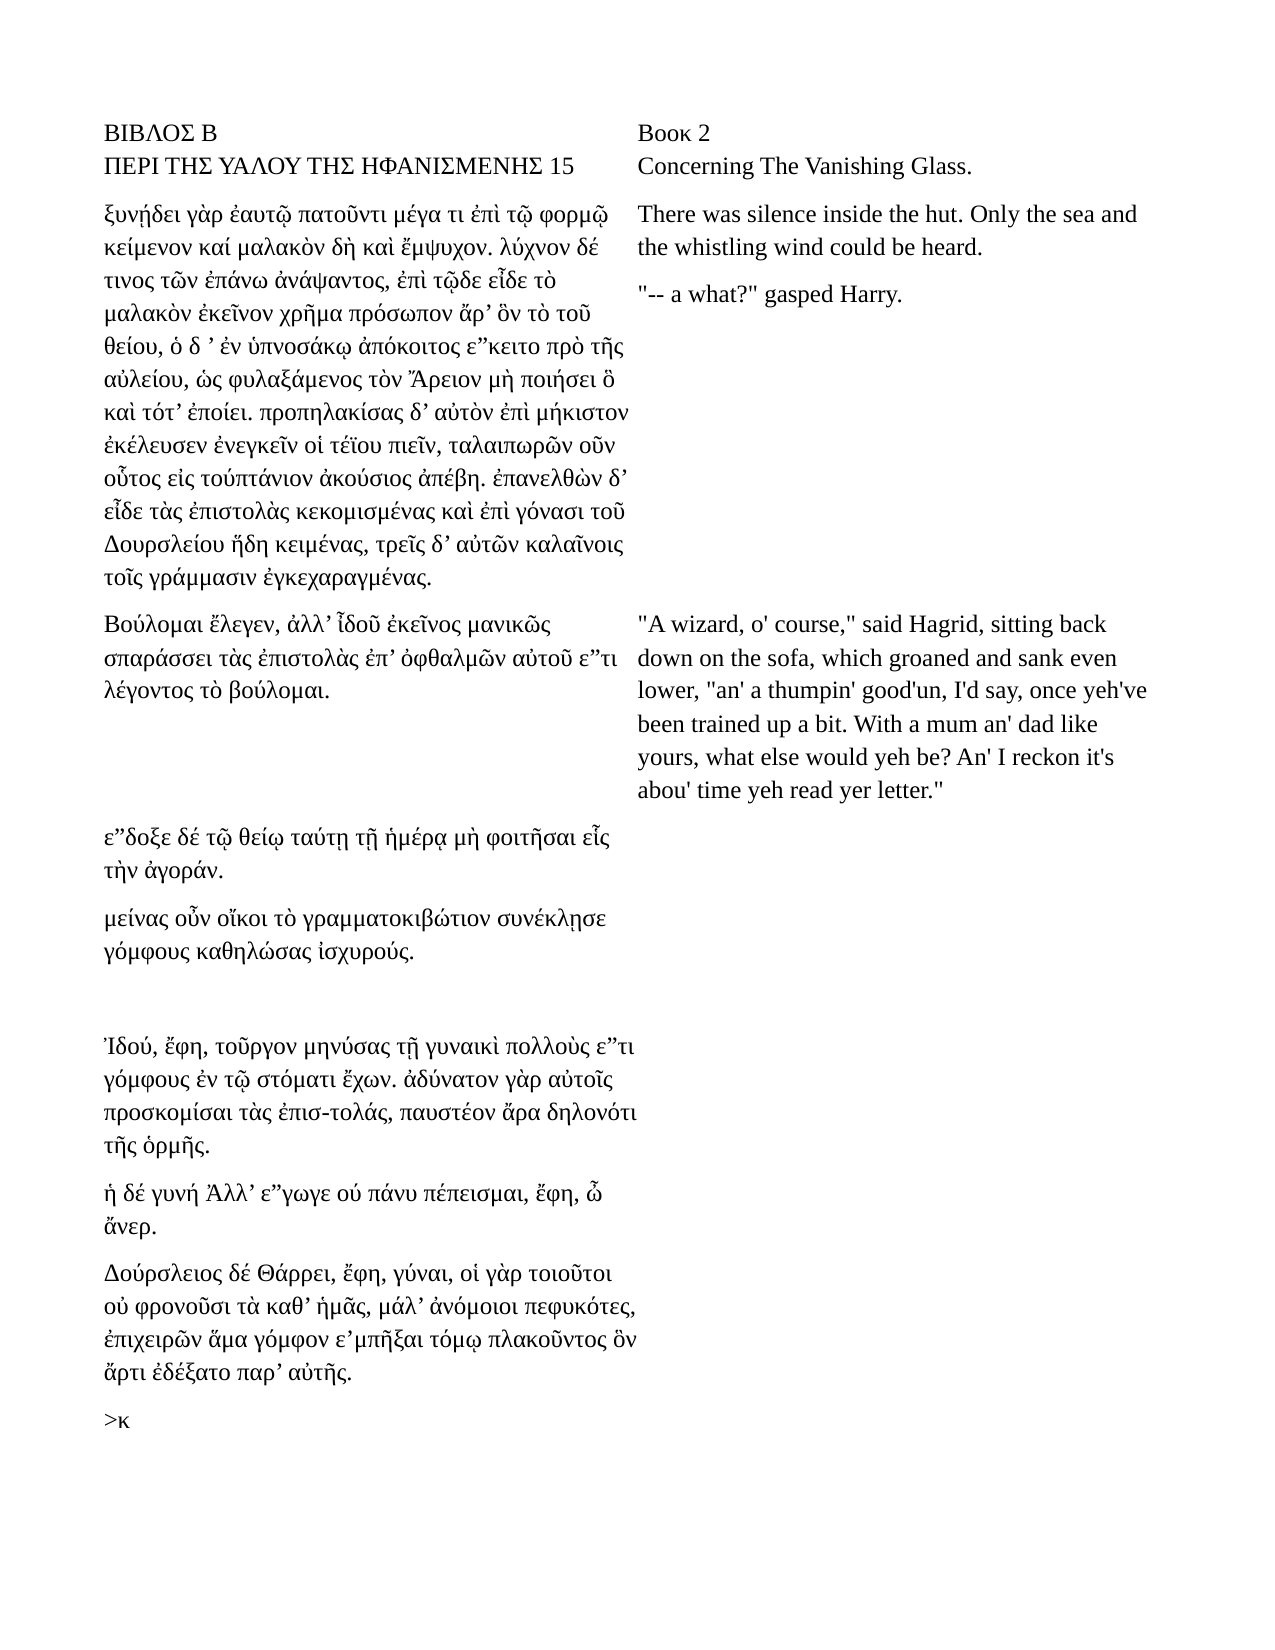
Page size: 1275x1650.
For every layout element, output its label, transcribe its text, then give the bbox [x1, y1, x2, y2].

table_cell [638, 1178, 1157, 1258]
table_cell [638, 984, 1157, 1031]
table_cell ἡ δέ γυνή Ἀλλ’ ε”γωγε ού πάνυ πέπεισμαι, ἔφη, ὦ ἄνερ. [104, 1178, 637, 1258]
table_cell [104, 984, 637, 1031]
table_cell μείνας οὖν οἴκοι τὸ γραμματοκιβώτιον συνέκλῃσε γόμφους καθηλώσας ἰσχυρούς. [104, 903, 637, 983]
table_cell [638, 1031, 1157, 1178]
table_header Βοοκ 2 Concerning The Vanishing Glass. [638, 118, 1157, 199]
table_cell [638, 903, 1157, 983]
table_cell There was silence inside the hut. Only the sea and the whistling wind could be heard. "-- a what?" gasped Harry. [638, 199, 1157, 609]
table_cell >κ [104, 1405, 637, 1453]
table_cell Βούλομαι ἔλεγεν, ἀλλ’ ἶδοῦ ἐκεῖνος μανικῶς σπαράσσει τὰς ἐπιστολὰς ἐπ’ ὀφθαλμῶν αὐτοῦ ε”τι λέγοντος τὸ βούλομαι. [104, 610, 637, 822]
table_cell Ἰδού, ἔφη, τοῦργον μηνύσας τῇ γυναικὶ πολλοὺς ε”τι γόμφους ἐν τῷ στόματι ἔχων. ἀδύνατον γὰρ αὐτοῖς προσκομίσαι τὰς ἐπισ-τολάς, παυστέον ἄρα δηλονότι τῆς ὁρμῆς. [104, 1031, 637, 1178]
table_cell ξυνῄδει γὰρ ἐαυτῷ πατοῦντι μέγα τι ἐπὶ τῷ φορμῷ κείμενον καί μαλακὸν δὴ καὶ ἔμψυχον. λύχνον δέ τινος τῶν ἐπάνω ἀνάψαντος, ἐπὶ τῷδε εἶδε τὸ μαλακὸν ἐκεῖνον χρῆμα πρόσωπον ἄρ’ ὃν τὸ τοῦ θείου, ὁ δ ’ ἐν ὑπνοσάκῳ ἀπόκοιτος ε”κειτο πρὸ τῆς αὐλείου, ὡς φυλαξάμενος τὸν Ἄρειον μὴ ποιήσει ὃ καὶ τότ’ ἐποίει. προπηλακίσας δ’ αὐτὸν ἐπὶ μήκιστον ἐκέλευσεν ἐνεγκεῖν οἱ τέϊου πιεῖν, ταλαιπωρῶν οῦν οὗτος εἰς τούπτάνιον ἀκούσιος ἀπέβη. ἐπανελθὼν δ’ εἶδε τὰς ἐπιστολὰς κεκομισμένας καὶ ἐπὶ γόνασι τοῦ Δουρσλείου ἥδη κειμένας, τρεῖς δ’ αὐτῶν καλαῖνοις τοῖς γράμμασιν ἐγκεχαραγμένας. [104, 199, 637, 609]
table_cell Δούρσλειος δέ Θάρρει, ἔφη, γύναι, οἱ γὰρ τοιοῦτοι οὐ φρονοῦσι τὰ καθ’ ἡμᾶς, μάλ’ ἀνόμοιοι πεφυκότες, ἐπιχειρῶν ἅμα γόμφον ε’μπῆξαι τόμῳ πλακοῦντος ὃν ἄρτι ἐδέξατο παρ’ αὐτῆς. [104, 1259, 637, 1405]
table_cell "A wizard, o' course," said Hagrid, sitting back down on the sofa, which groaned and sank even lower, "an' a thumpin' good'un, I'd say, once yeh've been trained up a bit. With a mum an' dad like yours, what else would yeh be? An' I reckon it's abou' time yeh read yer letter." [638, 610, 1157, 822]
table_header ΒΙΒΛΟΣ Β ΠΕΡΙ ΤΗΣ ΥΑΛΟΥ ΤΗΣ ΗΦΑΝΙΣΜΕΝΗΣ 15 [104, 118, 637, 199]
table_cell [638, 822, 1157, 903]
table_cell [638, 1405, 1157, 1453]
table_cell [638, 1259, 1157, 1405]
table_cell ε”δοξε δέ τῷ θείῳ ταύτῃ τῇ ἡμέρᾳ μὴ φοιτῆσαι εἷς τὴν ἀγοράν. [104, 822, 637, 903]
